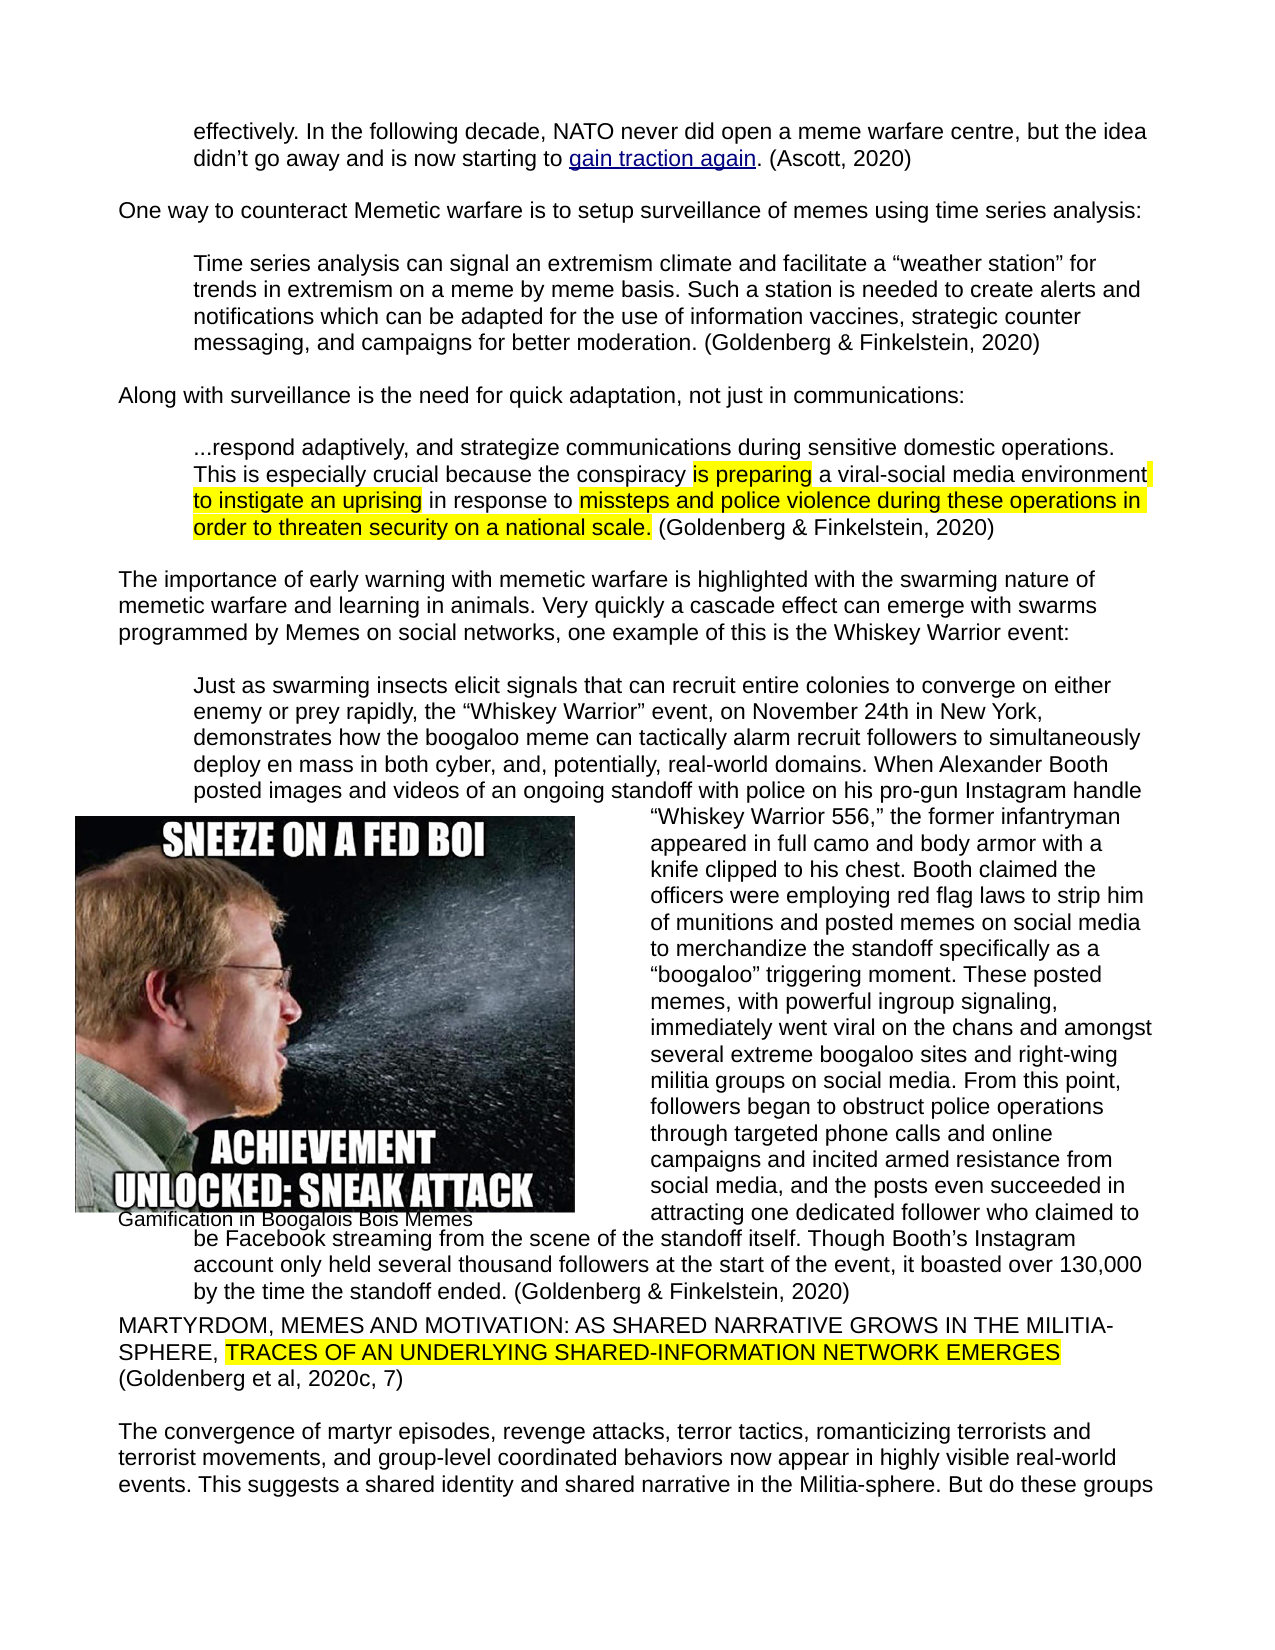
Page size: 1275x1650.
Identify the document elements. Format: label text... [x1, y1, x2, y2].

text Along with surveillance is the need for quick adaptation, not just in communications: [118, 382, 1157, 408]
text ...respond adaptively, and strategize communications during sensitive domestic operations. This is especially crucial because the conspiracy is preparing a viral-social media environment to instigate an uprising in response to missteps and police violence during these operations in order to threaten security on a national scale. (Goldenberg & Finkelstein, 2020) [193, 434, 1157, 540]
text MARTYRDOM, MEMES AND MOTIVATION: AS SHARED NARRATIVE GROWS IN THE MILITIA-SPHERE, TRACES OF AN UNDERLYING SHARED-INFORMATION NETWORK EMERGES (Goldenberg et al, 2020c, 7) [118, 1312, 1157, 1391]
text The importance of early warning with memetic warfare is highlighted with the swarming nature of memetic warfare and learning in animals. Very quickly a cascade effect can emerge with swarms programmed by Memes on social networks, one example of this is the Whiskey Warrior event: [118, 566, 1157, 645]
text The convergence of martyr episodes, revenge attacks, terror tactics, romanticizing terrorists and terrorist movements, and group-level coordinated behaviors now appear in highly visible real-world events. This suggests a shared identity and shared narrative in the Militia-sphere. But do these groups [118, 1418, 1157, 1497]
text Time series analysis can signal an extremism climate and facilitate a “weather station” for trends in extremism on a meme by meme basis. Such a station is needed to create alerts and notifications which can be adapted for the use of information vaccines, strategic counter messaging, and campaigns for better moderation. (Goldenberg & Finkelstein, 2020) [193, 250, 1157, 355]
text Just as swarming insects elicit signals that can recruit entire colonies to converge on either enemy or prey rapidly, the “Whiskey Warrior” event, on November 24th in New York, demonstrates how the boogaloo meme can tactically alarm recruit followers to simultaneously deploy en mass in both cyber, and, potentially, real-world domains. When Alexander Booth posted images and videos of an ongoing standoff with police on his pro-gun Instagram handle “Whiskey Warrior 556,” the former infantryman appeared in full camo and body armor with a knife clipped to his chest. Booth claimed the officers were employing red flag laws to strip him of munitions and posted memes on social media to merchandize the standoff specifically as a “boogaloo” triggering moment. These posted memes, with powerful ingroup signaling, immediately went viral on the chans and amongst several extreme boogaloo sites and right-wing militia groups on social media. From this point, followers began to obstruct police operations through targeted phone calls and online campaigns and incited armed resistance from social media, and the posts even succeeded in attracting one dedicated follower who claimed to be Facebook streaming from the scene of the standoff itself. Though Booth’s Instagram account only held several thousand followers at the start of the event, it boasted over 130,000 by the time the standoff ended. (Goldenberg & Finkelstein, 2020) [193, 672, 1157, 1304]
text One way to counteract Memetic warfare is to setup surveillance of memes using time series analysis: [118, 197, 1157, 223]
text effectively. In the following decade, NATO never did open a meme warfare centre, but the idea didn’t go away and is now starting to gain traction again. (Ascott, 2020) [193, 118, 1157, 171]
picture [73, 816, 575, 1213]
